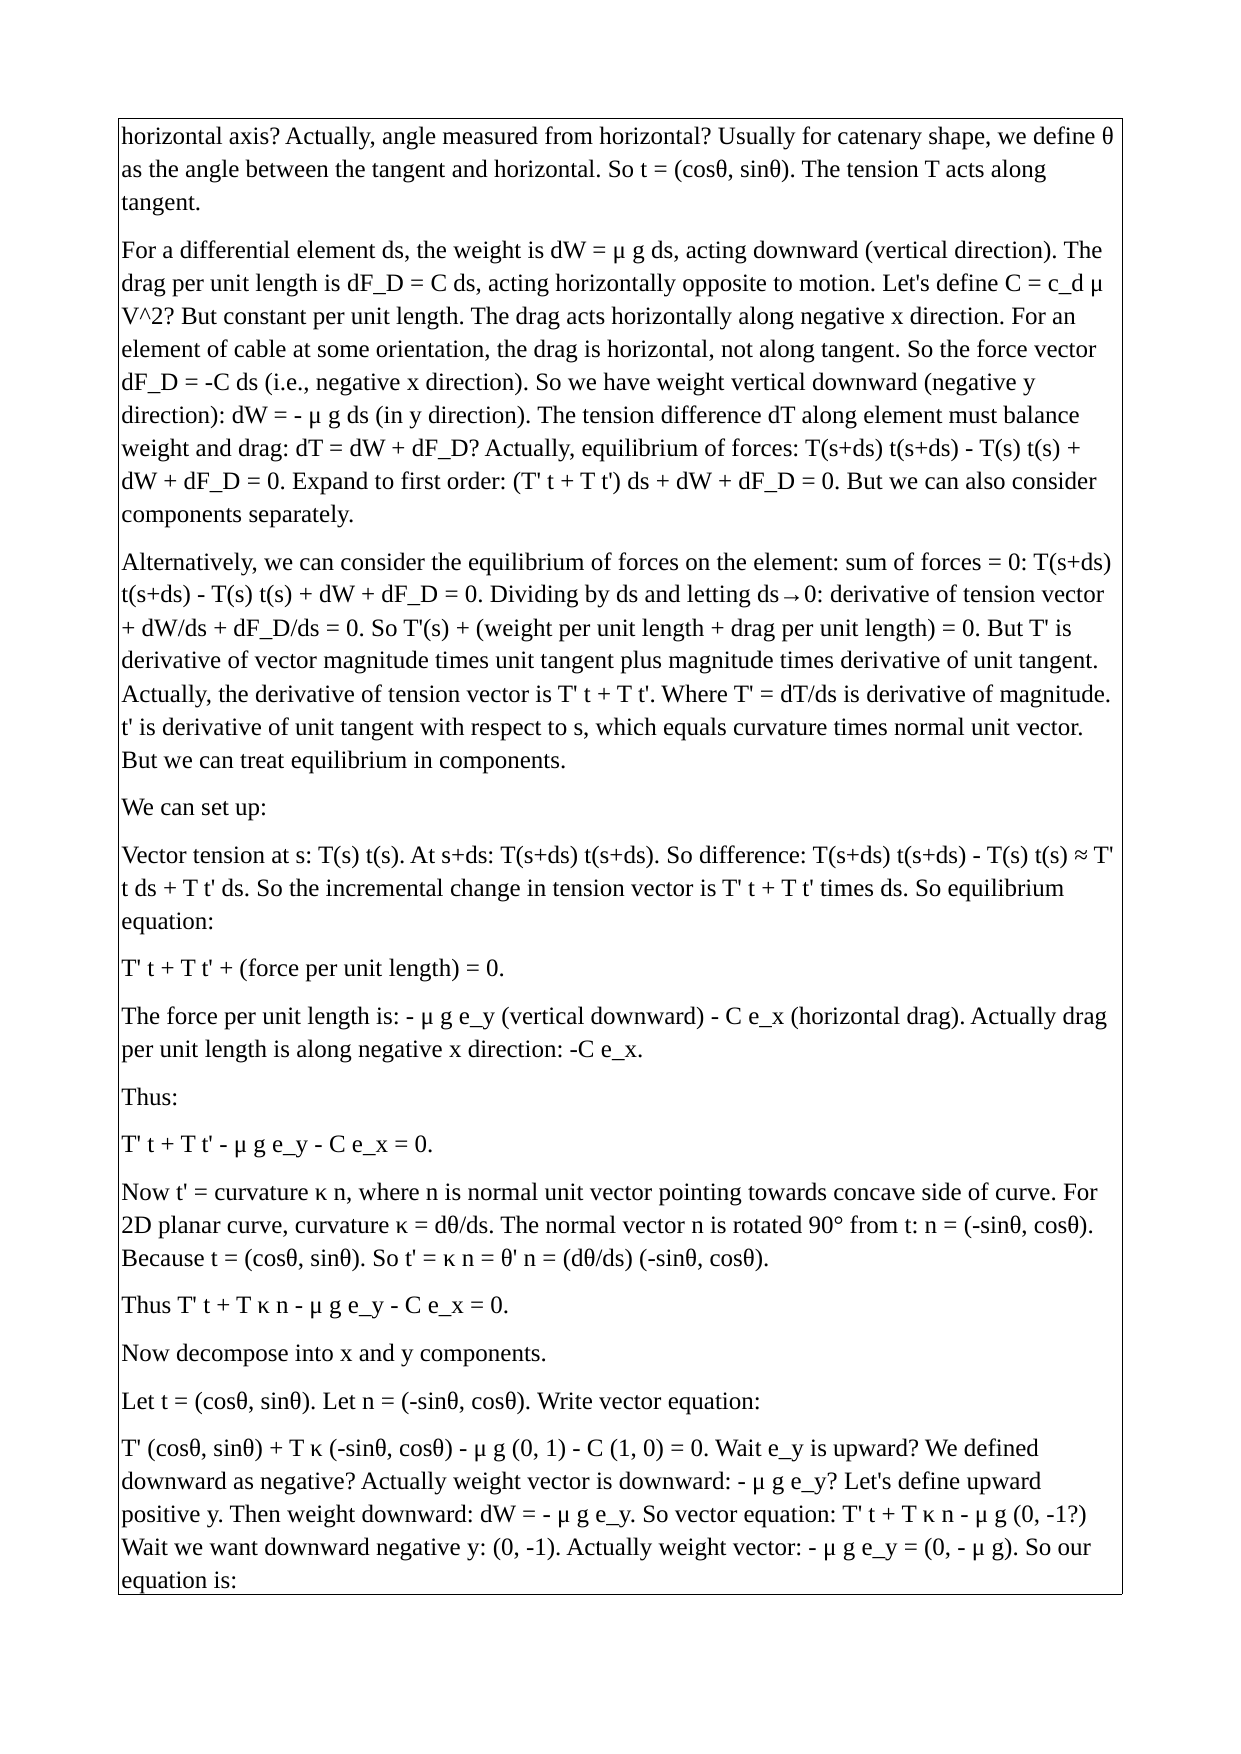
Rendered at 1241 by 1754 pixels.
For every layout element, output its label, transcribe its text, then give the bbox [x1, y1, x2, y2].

text T' (cosθ, sinθ) + T κ (-sinθ, cosθ) - μ g (0, 1) - C (1, 0) = 0. Wait e_y is upward? We defined downward as negative? Actually weight vector is downward: - μ g e_y? Let's define upward positive y. Then weight downward: dW = - μ g e_y. So vector equation: T' t + T κ n - μ g (0, -1?) Wait we want downward negative y: (0, -1). Actually weight vector: - μ g e_y = (0, - μ g). So our equation is: [119, 1430, 1122, 1594]
text Now decompose into x and y components. [119, 1335, 1122, 1367]
text Thus T' t + T κ n - μ g e_y - C e_x = 0. [119, 1288, 1122, 1319]
text T' t + T t' + (force per unit length) = 0. [119, 951, 1122, 982]
text horizontal axis? Actually, angle measured from horizontal? Usually for catenary shape, we define θ as the angle between the tangent and horizontal. So t = (cosθ, sinθ). The tension T acts along tangent. [119, 119, 1122, 216]
text We can set up: [119, 789, 1122, 821]
text Vector tension at s: T(s) t(s). At s+ds: T(s+ds) t(s+ds). So difference: T(s+ds) t(s+ds) - T(s) t(s) ≈ T' t ds + T t' ds. So the incremental change in tension vector is T' t + T t' times ds. So equilibrium equation: [119, 837, 1122, 935]
text Let t = (cosθ, sinθ). Let n = (-sinθ, cosθ). Write vector equation: [119, 1383, 1122, 1414]
text Now t' = curvature κ n, where n is normal unit vector pointing towards concave side of curve. For 2D planar curve, curvature κ = dθ/ds. The normal vector n is rotated 90° from t: n = (-sinθ, cosθ). Because t = (cosθ, sinθ). So t' = κ n = θ' n = (dθ/ds) (-sinθ, cosθ). [119, 1174, 1122, 1272]
text The force per unit length is: - μ g e_y (vertical downward) - C e_x (horizontal drag). Actually drag per unit length is along negative x direction: -C e_x. [119, 998, 1122, 1063]
text For a differential element ds, the weight is dW = μ g ds, acting downward (vertical direction). The drag per unit length is dF_D = C ds, acting horizontally opposite to motion. Let's define C = c_d μ V^2? But constant per unit length. The drag acts horizontally along negative x direction. For an element of cable at some orientation, the drag is horizontal, not along tangent. So the force vector dF_D = -C ds (i.e., negative x direction). So we have weight vertical downward (negative y direction): dW = - μ g ds (in y direction). The tension difference dT along element must balance weight and drag: dT = dW + dF_D? Actually, equilibrium of forces: T(s+ds) t(s+ds) - T(s) t(s) + dW + dF_D = 0. Expand to first order: (T' t + T t') ds + dW + dF_D = 0. But we can also consider components separately. [119, 232, 1122, 528]
text Thus: [119, 1079, 1122, 1111]
text T' t + T t' - μ g e_y - C e_x = 0. [119, 1126, 1122, 1158]
text Alternatively, we can consider the equilibrium of forces on the element: sum of forces = 0: T(s+ds) t(s+ds) - T(s) t(s) + dW + dF_D = 0. Dividing by ds and letting ds→0: derivative of tension vector + dW/ds + dF_D/ds = 0. So T'(s) + (weight per unit length + drag per unit length) = 0. But T' is derivative of vector magnitude times unit tangent plus magnitude times derivative of unit tangent. Actually, the derivative of tension vector is T' t + T t'. Where T' = dT/ds is derivative of magnitude. t' is derivative of unit tangent with respect to s, which equals curvature times normal unit vector. But we can treat equilibrium in components. [119, 543, 1122, 773]
